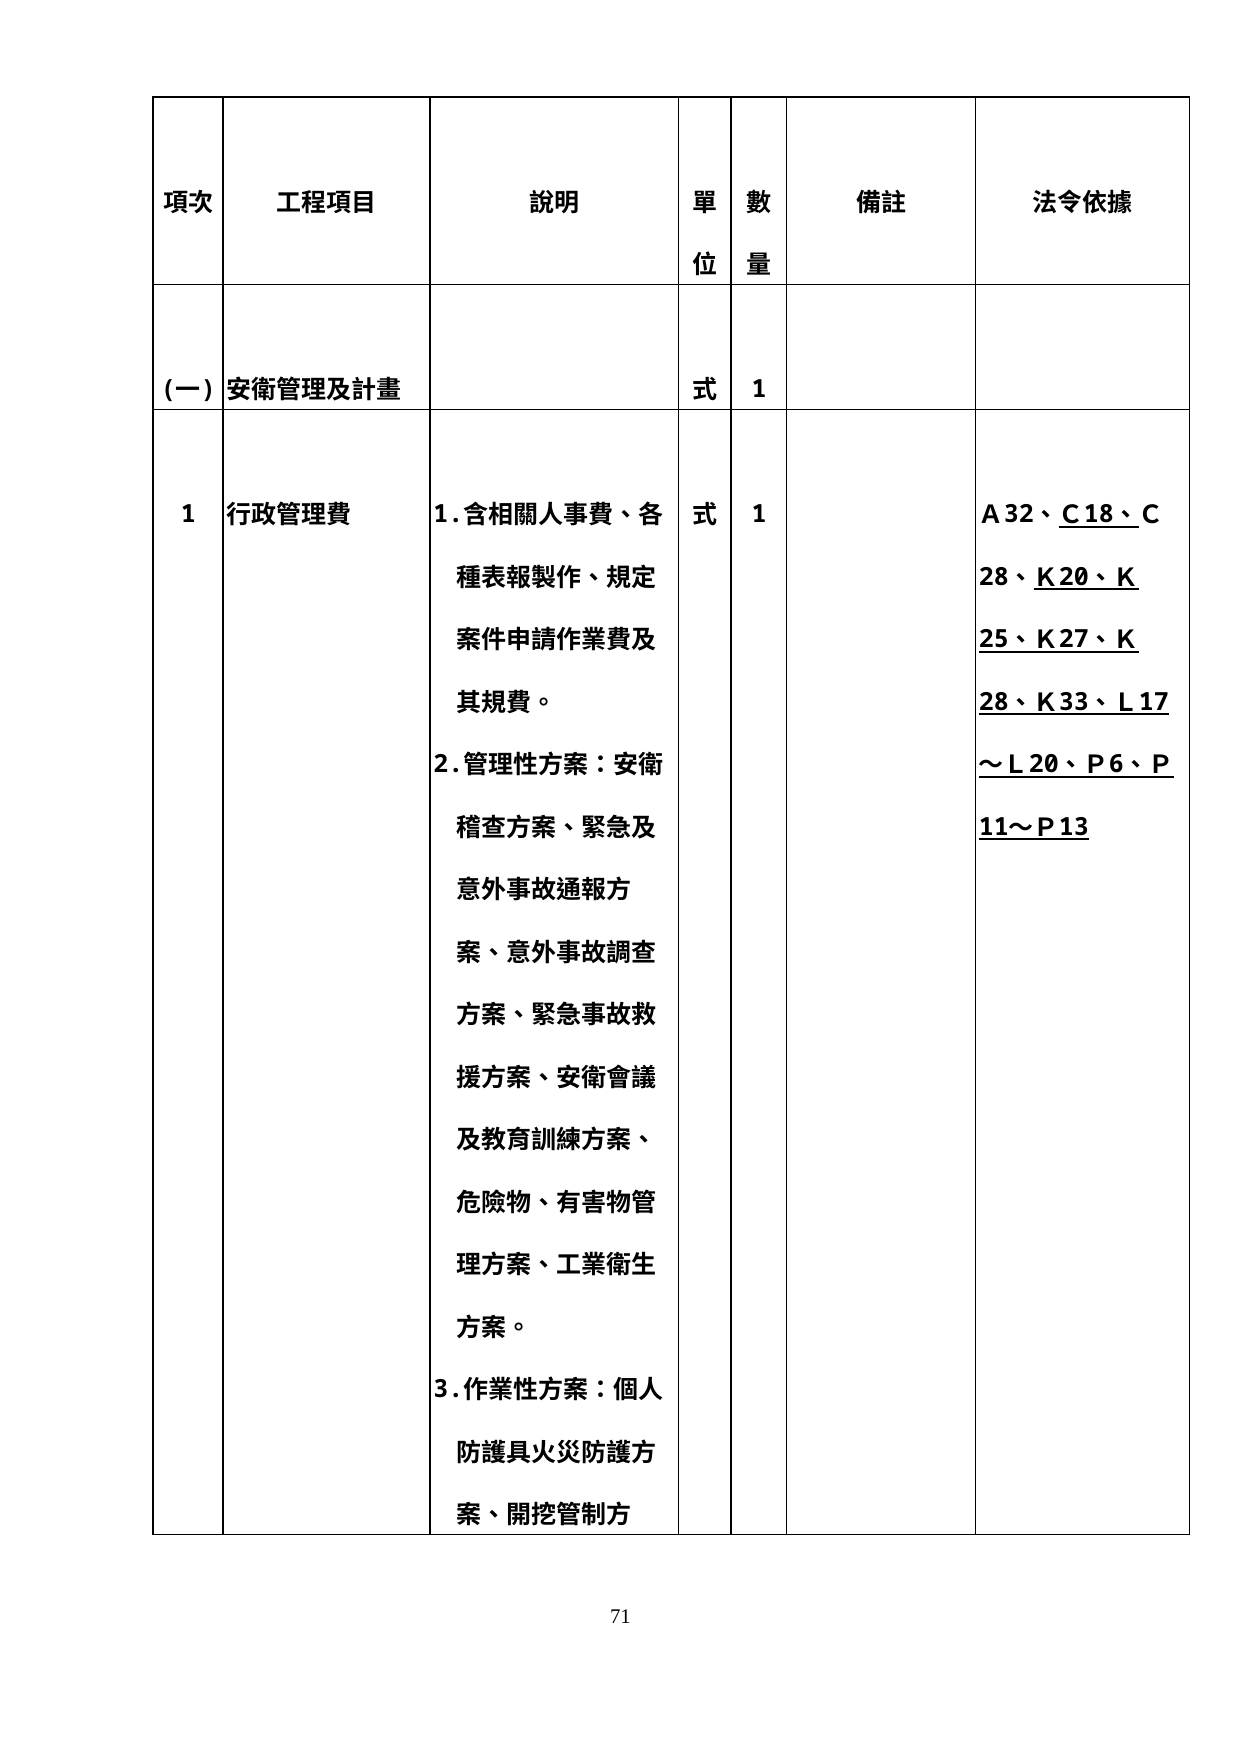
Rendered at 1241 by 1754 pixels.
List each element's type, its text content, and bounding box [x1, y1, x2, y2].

table_header 說明 [431, 98, 678, 284]
table_cell 1 [732, 410, 786, 1534]
table_cell 式 [679, 285, 730, 409]
table_cell [787, 410, 975, 1534]
table_cell 1 [154, 410, 222, 1534]
table_cell [431, 285, 678, 409]
table_header 備註 [787, 98, 975, 284]
table_cell [976, 285, 1189, 409]
table_cell 行政管理費 [224, 410, 429, 1534]
table_header 法令依據 [976, 98, 1189, 284]
table_cell Ａ32、Ｃ18、Ｃ28、Ｋ20、Ｋ25、Ｋ27、Ｋ28、Ｋ33、Ｌ17～Ｌ20、Ｐ6、Ｐ11～Ｐ13 [976, 410, 1189, 1534]
table_header 數量 [732, 98, 786, 284]
table_header 項次 [154, 98, 222, 284]
table_cell 式 [679, 410, 730, 1534]
table_header 工程項目 [224, 98, 429, 284]
table_header 單位 [679, 98, 730, 284]
table_cell 安衛管理及計畫 [224, 285, 429, 409]
table_cell (一) [154, 285, 222, 409]
table_cell [787, 285, 975, 409]
table_cell 1 [732, 285, 786, 409]
table_cell 1.含相關人事費、各種表報製作、規定案件申請作業費及其規費。 2.管理性方案：安衛稽查方案、緊急及意外事故通報方案、意外事故調查方案、緊急事故救援方案、安衛會議及教育訓練方案、危險物、有害物管理方案、工業衛生方案。 3.作業性方案：個人防護具火災防護方案、開挖管制方 [431, 410, 678, 1534]
